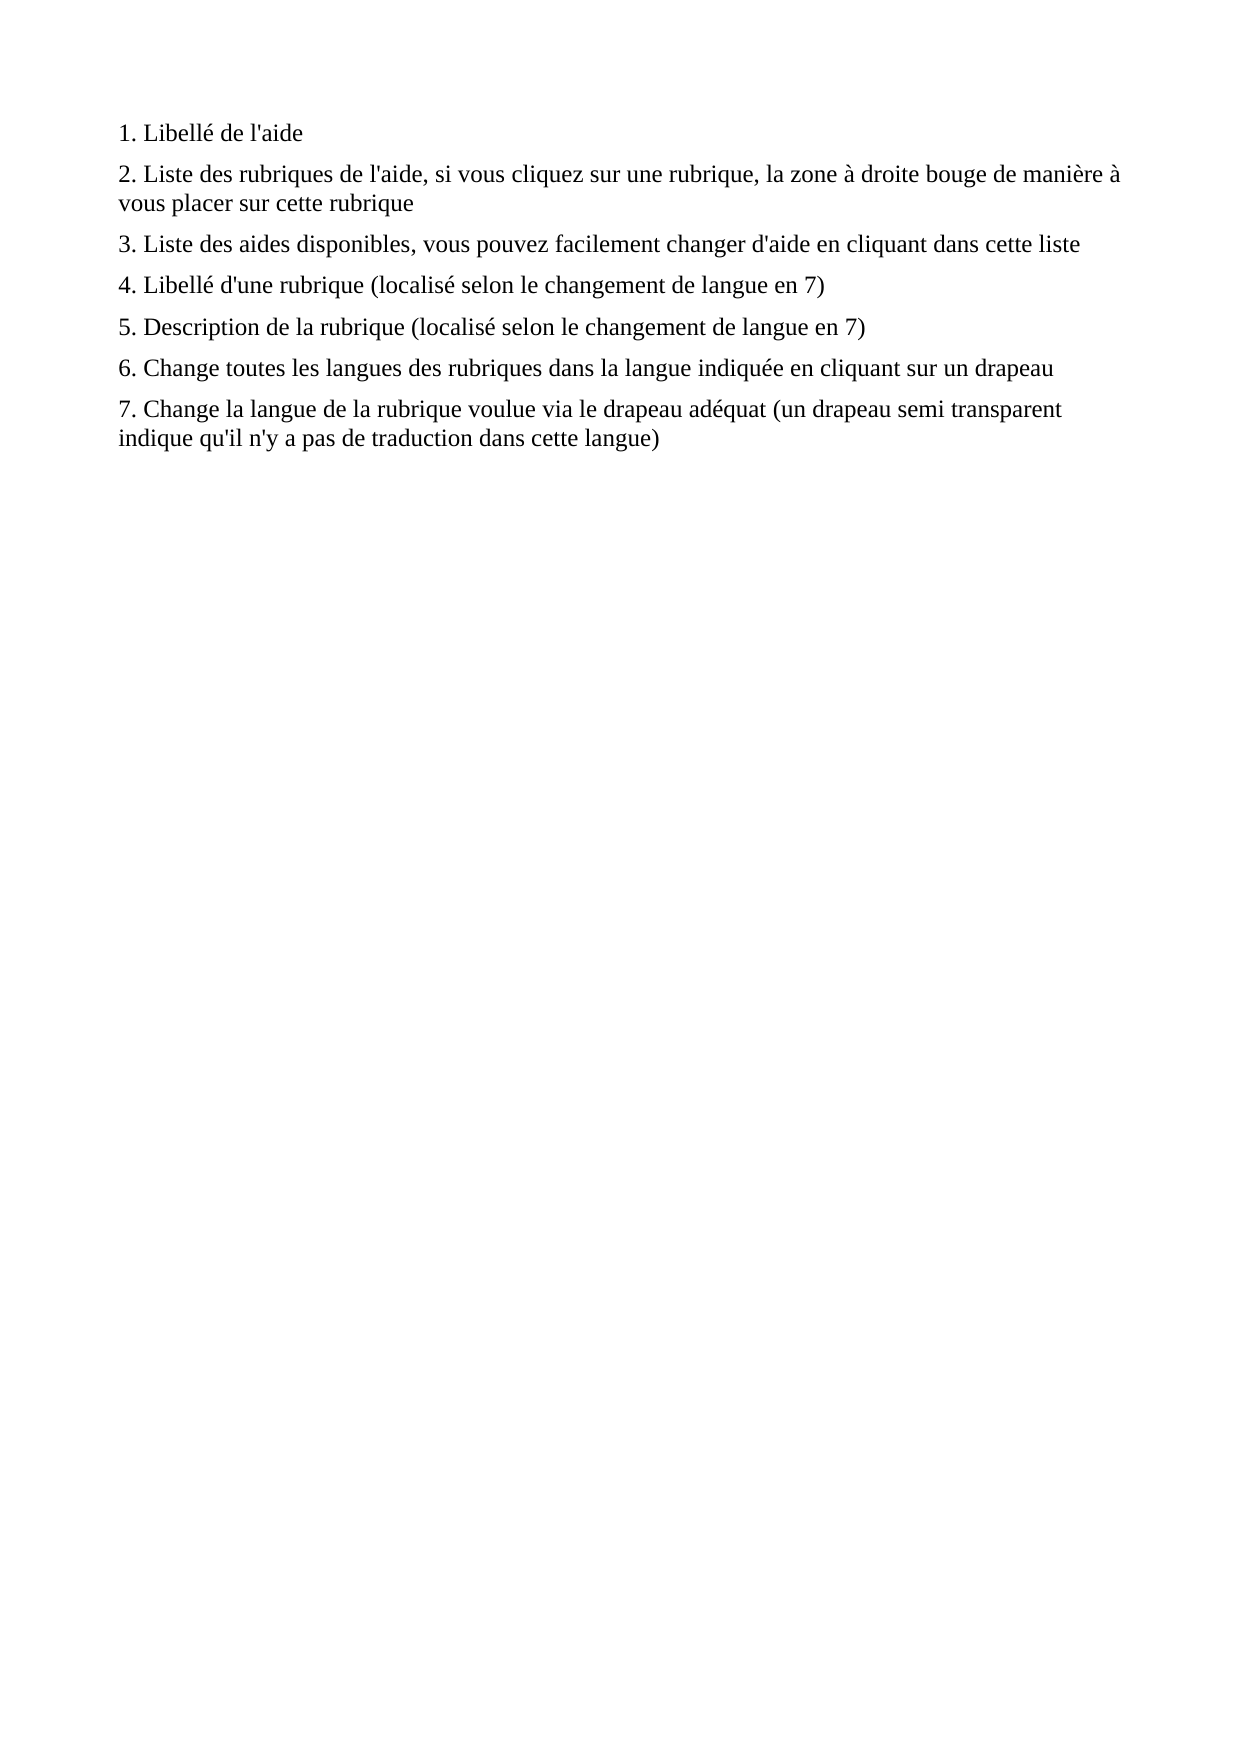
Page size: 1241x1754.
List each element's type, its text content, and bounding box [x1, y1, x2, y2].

text 1. Libellé de l'aide [118, 118, 1122, 147]
text 7. Change la langue de la rubrique voulue via le drapeau adéquat (un drapeau semi transparent indique qu'il n'y a pas de traduction dans cette langue) [118, 394, 1122, 452]
text 5. Description de la rubrique (localisé selon le changement de langue en 7) [118, 312, 1122, 341]
text 4. Libellé d'une rubrique (localisé selon le changement de langue en 7) [118, 271, 1122, 299]
text 2. Liste des rubriques de l'aide, si vous cliquez sur une rubrique, la zone à droite bouge de manière à vous placer sur cette rubrique [118, 159, 1122, 217]
text 3. Liste des aides disponibles, vous pouvez facilement changer d'aide en cliquant dans cette liste [118, 229, 1122, 258]
text 6. Change toutes les langues des rubriques dans la langue indiquée en cliquant sur un drapeau [118, 353, 1122, 382]
